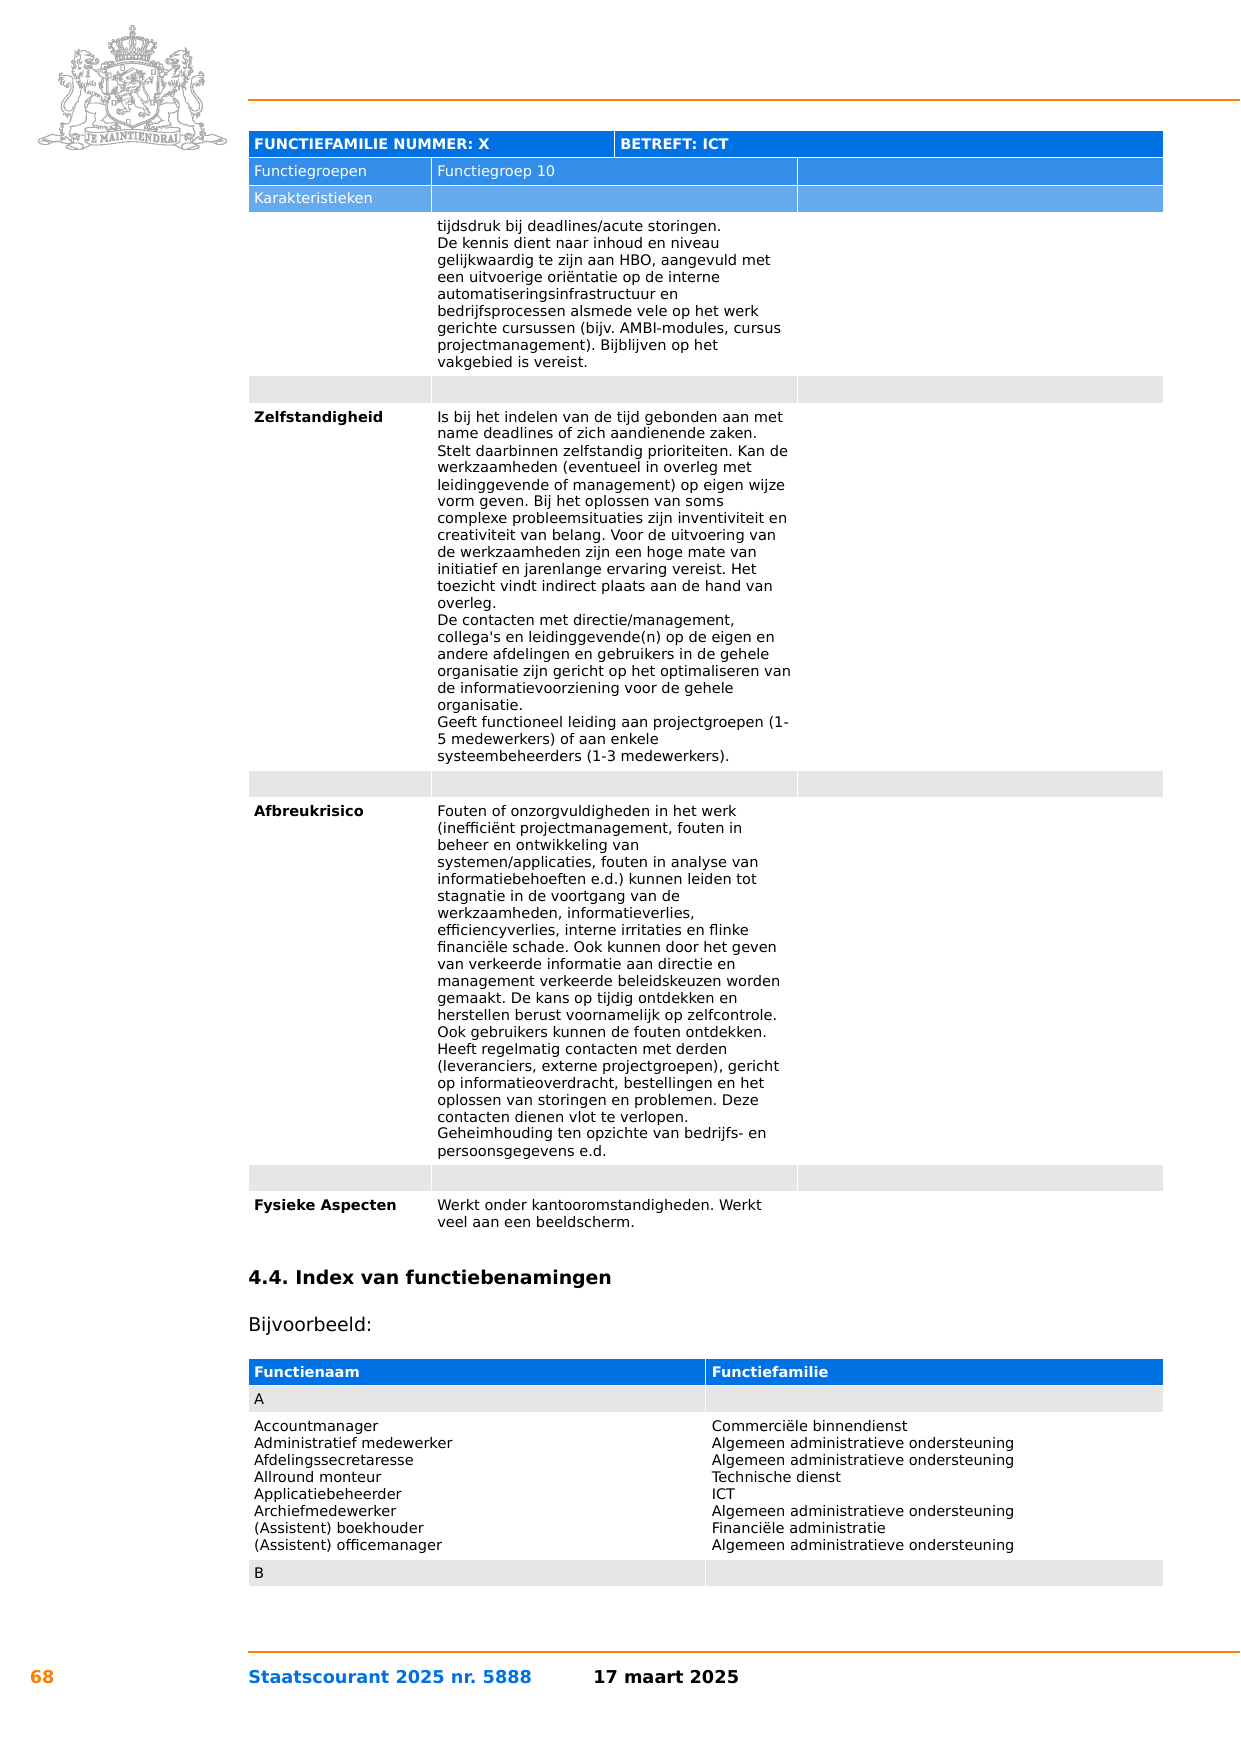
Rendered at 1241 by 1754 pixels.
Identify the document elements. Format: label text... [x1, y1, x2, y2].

table_cell [432, 186, 797, 212]
table_cell Fysieke Aspecten [249, 1193, 431, 1236]
table_cell Is bij het indelen van de tijd gebonden aan met name deadlines of zich aandienende zaken. Stelt daarbinnen zelfstandig prioriteiten. Kan de werkzaamheden (eventueel in overleg met leidinggevende of management) op eigen wijze vorm geven. Bij het oplossen van soms complexe probleemsituaties zijn inventiviteit en creativiteit van belang. Voor de uitvoering van de werkzaamheden zijn een hoge mate van initiatief en jarenlange ervaring vereist. Het toezicht vindt indirect plaats aan de hand van overleg. De contacten met directie/management, collega's en leidinggevende(n) op de eigen en andere afdelingen en gebruikers in de gehele organisatie zijn gericht op het optimaliseren van de informatievoorziening voor de gehele organisatie. Geeft functioneel leiding aan projectgroepen (1-5 medewerkers) of aan enkele systeembeheerders (1-3 medewerkers). [432, 404, 797, 770]
table_header Functienaam [249, 1359, 705, 1385]
table_cell [798, 798, 1163, 1164]
table_cell [798, 404, 1163, 770]
picture [38, 25, 227, 150]
table_cell [706, 1386, 1163, 1412]
table_cell [432, 376, 797, 403]
table_cell [249, 213, 431, 375]
table_cell [249, 376, 431, 403]
table_header BETREFT: ICT [615, 131, 1163, 157]
table_cell [798, 1165, 1163, 1191]
table_cell Zelfstandigheid [249, 404, 431, 770]
table_cell Functiegroep 10 [432, 158, 797, 185]
table_cell [798, 1193, 1163, 1236]
table_cell Commerciële binnendienst Algemeen administratieve ondersteuning Algemeen administratieve ondersteuning Technische dienst ICT Algemeen administratieve ondersteuning Financiële administratie Algemeen administratieve ondersteuning [706, 1414, 1163, 1559]
table_cell [798, 376, 1163, 403]
table_cell Werkt onder kantooromstandigheden. Werkt veel aan een beeldscherm. [432, 1193, 797, 1236]
table_cell Accountmanager Administratief medewerker Afdelingssecretaresse Allround monteur Applicatiebeheerder Archiefmedewerker (Assistent) boekhouder (Assistent) officemanager [249, 1414, 705, 1559]
table_cell [798, 213, 1163, 375]
table_cell Functiegroepen [249, 158, 431, 185]
table_cell [798, 771, 1163, 797]
table_cell Fouten of onzorgvuldigheden in het werk (inefficiënt projectmanagement, fouten in beheer en ontwikkeling van systemen/applicaties, fouten in analyse van informatiebehoeften e.d.) kunnen leiden tot stagnatie in de voortgang van de werkzaamheden, informatieverlies, efficiencyverlies, interne irritaties en flinke financiële schade. Ook kunnen door het geven van verkeerde informatie aan directie en management verkeerde beleidskeuzen worden gemaakt. De kans op tijdig ontdekken en herstellen berust voornamelijk op zelfcontrole. Ook gebruikers kunnen de fouten ontdekken. Heeft regelmatig contacten met derden (leveranciers, externe projectgroepen), gericht op informatieoverdracht, bestellingen en het oplossen van storingen en problemen. Deze contacten dienen vlot te verlopen. Geheimhouding ten opzichte van bedrijfs- en persoonsgegevens e.d. [432, 798, 797, 1164]
table_cell [249, 1165, 431, 1191]
text Bijvoorbeeld: [248, 1314, 1163, 1336]
table_cell [432, 771, 797, 797]
table_cell tijdsdruk bij deadlines/acute storingen. De kennis dient naar inhoud en niveau gelijkwaardig te zijn aan HBO, aangevuld met een uitvoerige oriëntatie op de interne automatiseringsinfrastructuur en bedrijfsprocessen alsmede vele op het werk gerichte cursussen (bijv. AMBI-modules, cursus projectmanagement). Bijblijven op het vakgebied is vereist. [432, 213, 797, 375]
table_cell [798, 186, 1163, 212]
table_cell Afbreukrisico [249, 798, 431, 1164]
table_cell [249, 771, 431, 797]
subtitle 4.4. Index van functiebenamingen [248, 1267, 1163, 1289]
table_header Functiefamilie [706, 1359, 1163, 1385]
table_cell B [249, 1560, 705, 1586]
table_cell A [249, 1386, 705, 1412]
table_header FUNCTIEFAMILIE NUMMER: X [249, 131, 614, 157]
table_cell [706, 1560, 1163, 1586]
table_cell Karakteristieken [249, 186, 431, 212]
table_cell [798, 158, 1163, 185]
table_cell [432, 1165, 797, 1191]
